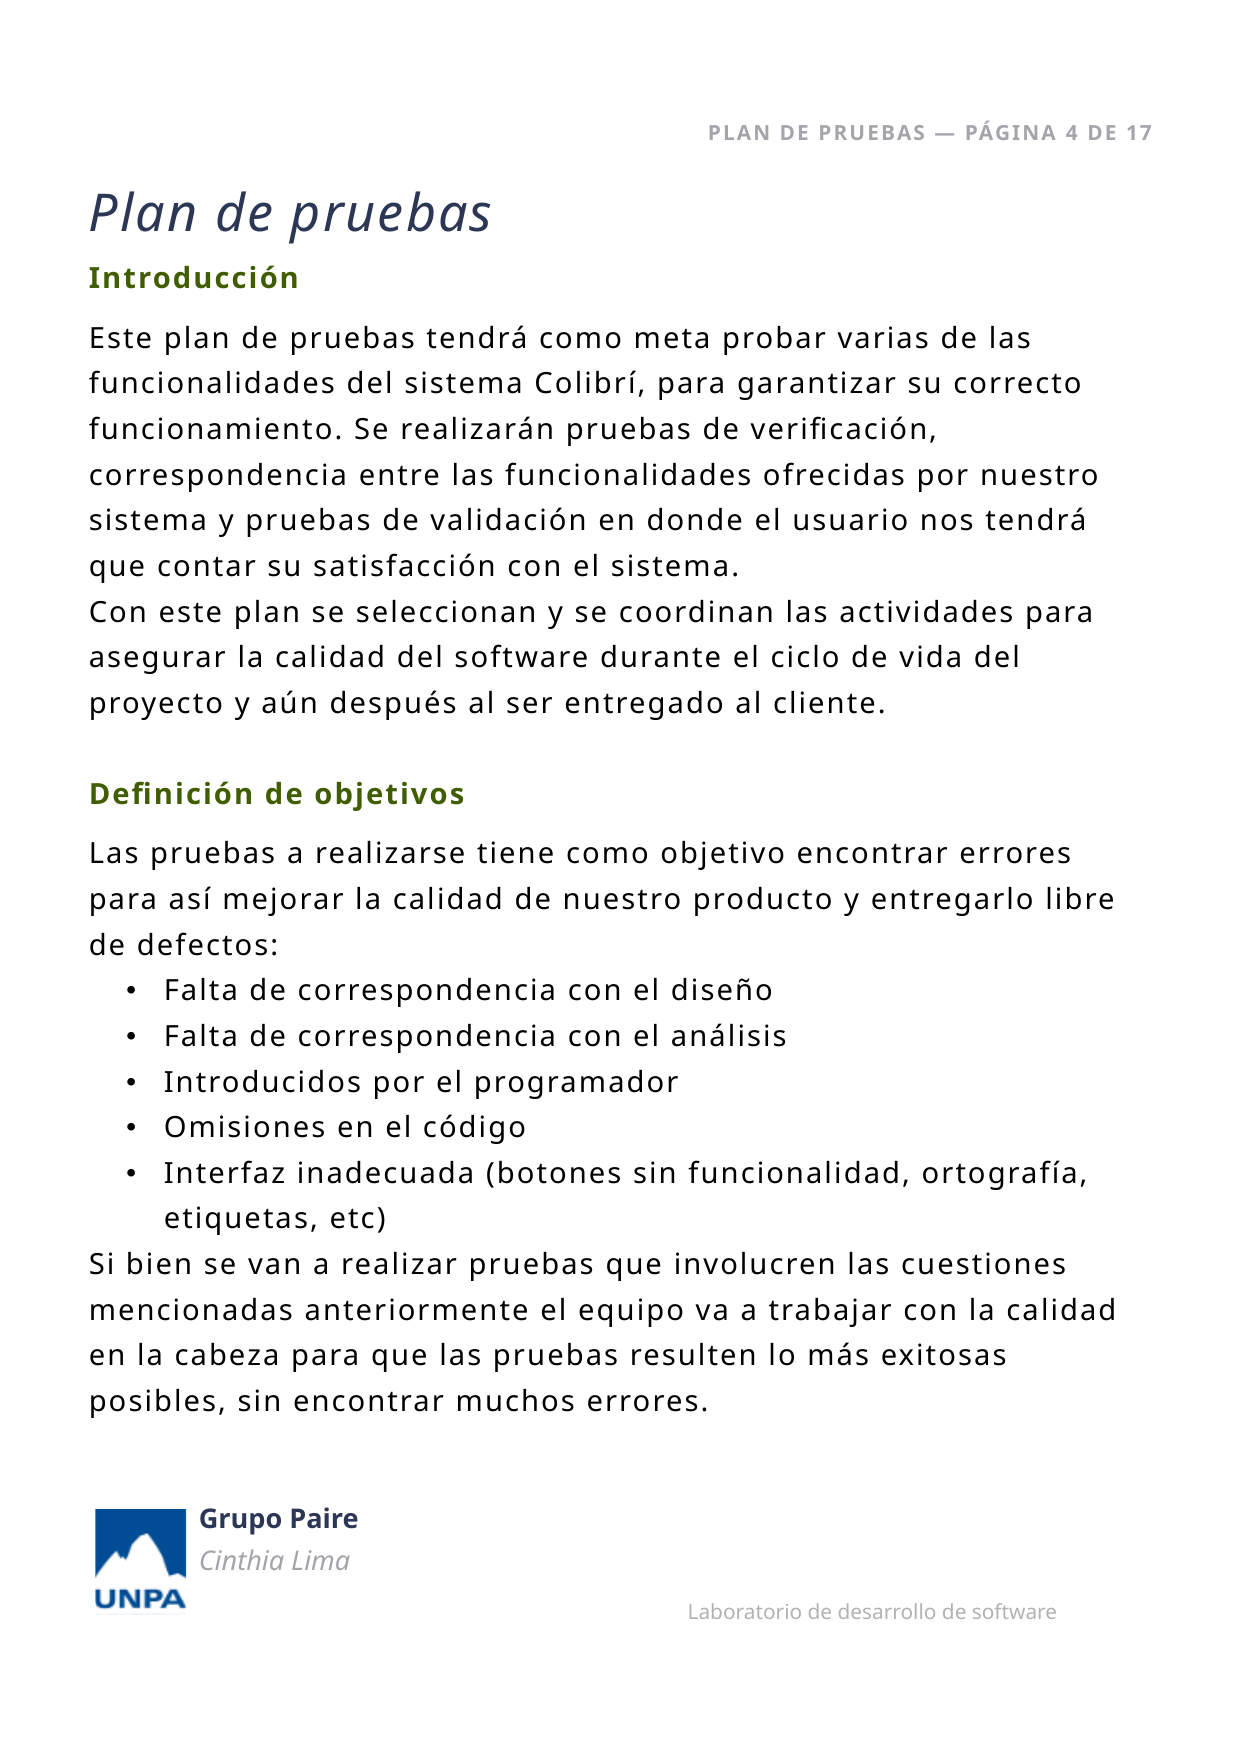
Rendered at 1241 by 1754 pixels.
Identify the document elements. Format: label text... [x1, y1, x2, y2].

list Falta de correspondencia con el análisis [126, 1015, 1152, 1055]
list Falta de correspondencia con el diseño [126, 970, 1152, 1009]
text Definición de objetivos [88, 773, 1152, 813]
text Plan de pruebas [88, 176, 1152, 247]
text Las pruebas a realizarse tiene como objetivo encontrar errores para así mejorar la calidad de nuestro producto y entregarlo libre de defectos: [88, 833, 1152, 964]
picture [95, 1509, 187, 1615]
list Interfaz inadecuada (botones sin funcionalidad, ortografía, etiquetas, etc) [126, 1152, 1152, 1237]
list Omisiones en el código [126, 1107, 1152, 1146]
text Con este plan se seleccionan y se coordinan las actividades para asegurar la calidad del software durante el ciclo de vida del proyecto y aún después al ser entregado al cliente. [88, 591, 1152, 722]
text Introducción [88, 258, 1152, 297]
text Este plan de pruebas tendrá como meta probar varias de las funcionalidades del sistema Colibrí, para garantizar su correcto funcionamiento. Se realizarán pruebas de verificación, correspondencia entre las funcionalidades ofrecidas por nuestro sistema y pruebas de validación en donde el usuario nos tendrá que contar su satisfacción con el sistema. [88, 317, 1152, 585]
list Introducidos por el programador [126, 1061, 1152, 1101]
text Si bien se van a realizar pruebas que involucren las cuestiones mencionadas anteriormente el equipo va a trabajar con la calidad en la cabeza para que las pruebas resulten lo más exitosas posibles, sin encontrar muchos errores. [88, 1243, 1152, 1420]
